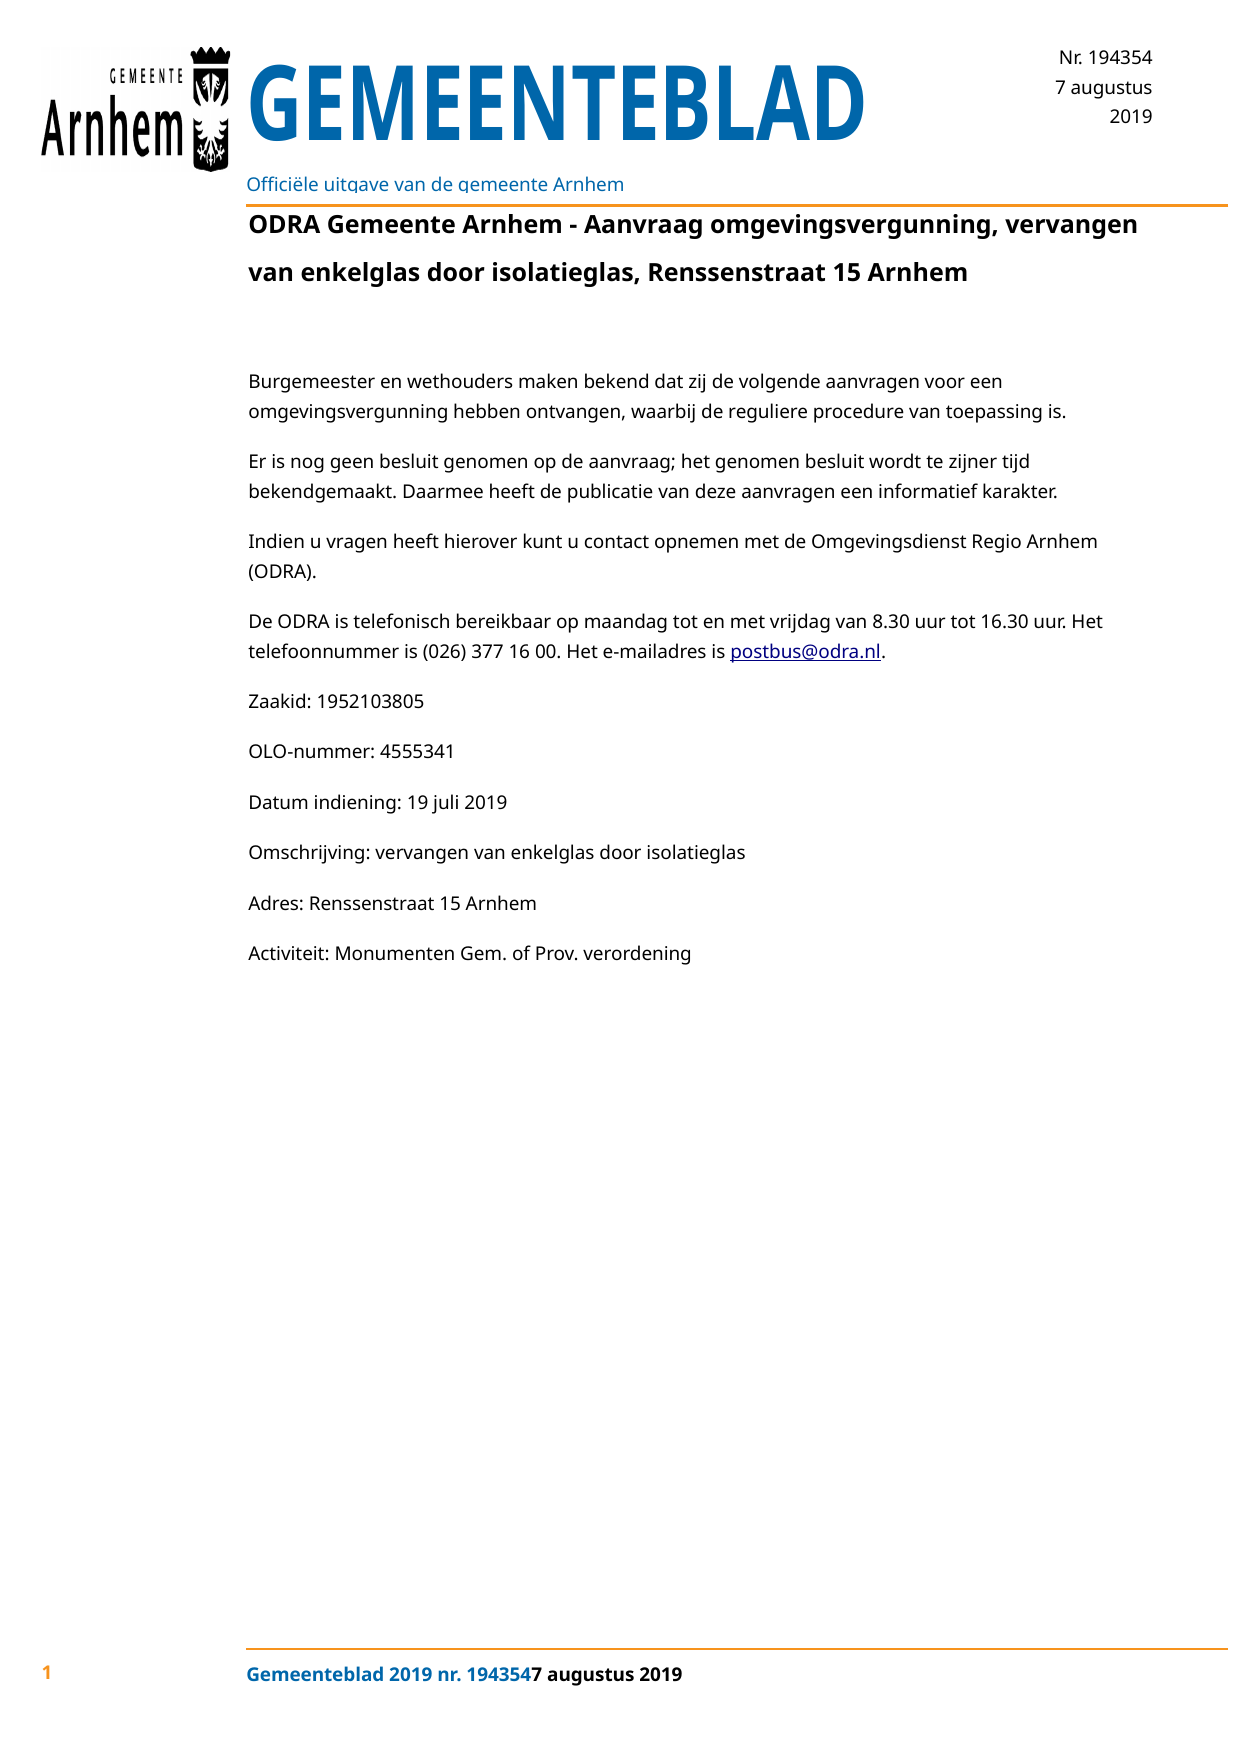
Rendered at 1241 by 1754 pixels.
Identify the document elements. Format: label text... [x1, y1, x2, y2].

text Er is nog geen besluit genomen op de aanvraag; het genomen besluit wordt te zijner tijd bekendgemaakt. Daarmee heeft de publicatie van deze aanvragen een informatief karakter. [248, 448, 1152, 504]
text Adres: Renssenstraat 15 Arnhem [248, 890, 1152, 916]
text Zaakid: 1952103805 [248, 688, 1152, 714]
text ODRA Gemeente Arnhem - Aanvraag omgevingsvergunning, vervangen van enkelglas door isolatieglas, Renssenstraat 15 Arnhem [248, 207, 1152, 288]
text Indien u vragen heeft hierover kunt u contact opnemen met de Omgevingsdienst Regio Arnhem (ODRA). [248, 528, 1152, 584]
text Datum indiening: 19 juli 2019 [248, 789, 1152, 815]
text Omschrijving: vervangen van enkelglas door isolatieglas [248, 839, 1152, 865]
text De ODRA is telefonisch bereikbaar op maandag tot en met vrijdag van 8.30 uur tot 16.30 uur. Het telefoonnummer is (026) 377 16 00. Het e-mailadres is postbus@odra.nl. [248, 608, 1152, 664]
text Activiteit: Monumenten Gem. of Prov. verordening [248, 940, 1152, 966]
picture [41, 47, 231, 172]
text Burgemeester en wethouders maken bekend dat zij de volgende aanvragen voor een omgevingsvergunning hebben ontvangen, waarbij de reguliere procedure van toepassing is. [248, 368, 1152, 424]
text OLO-nummer: 4555341 [248, 739, 1152, 764]
